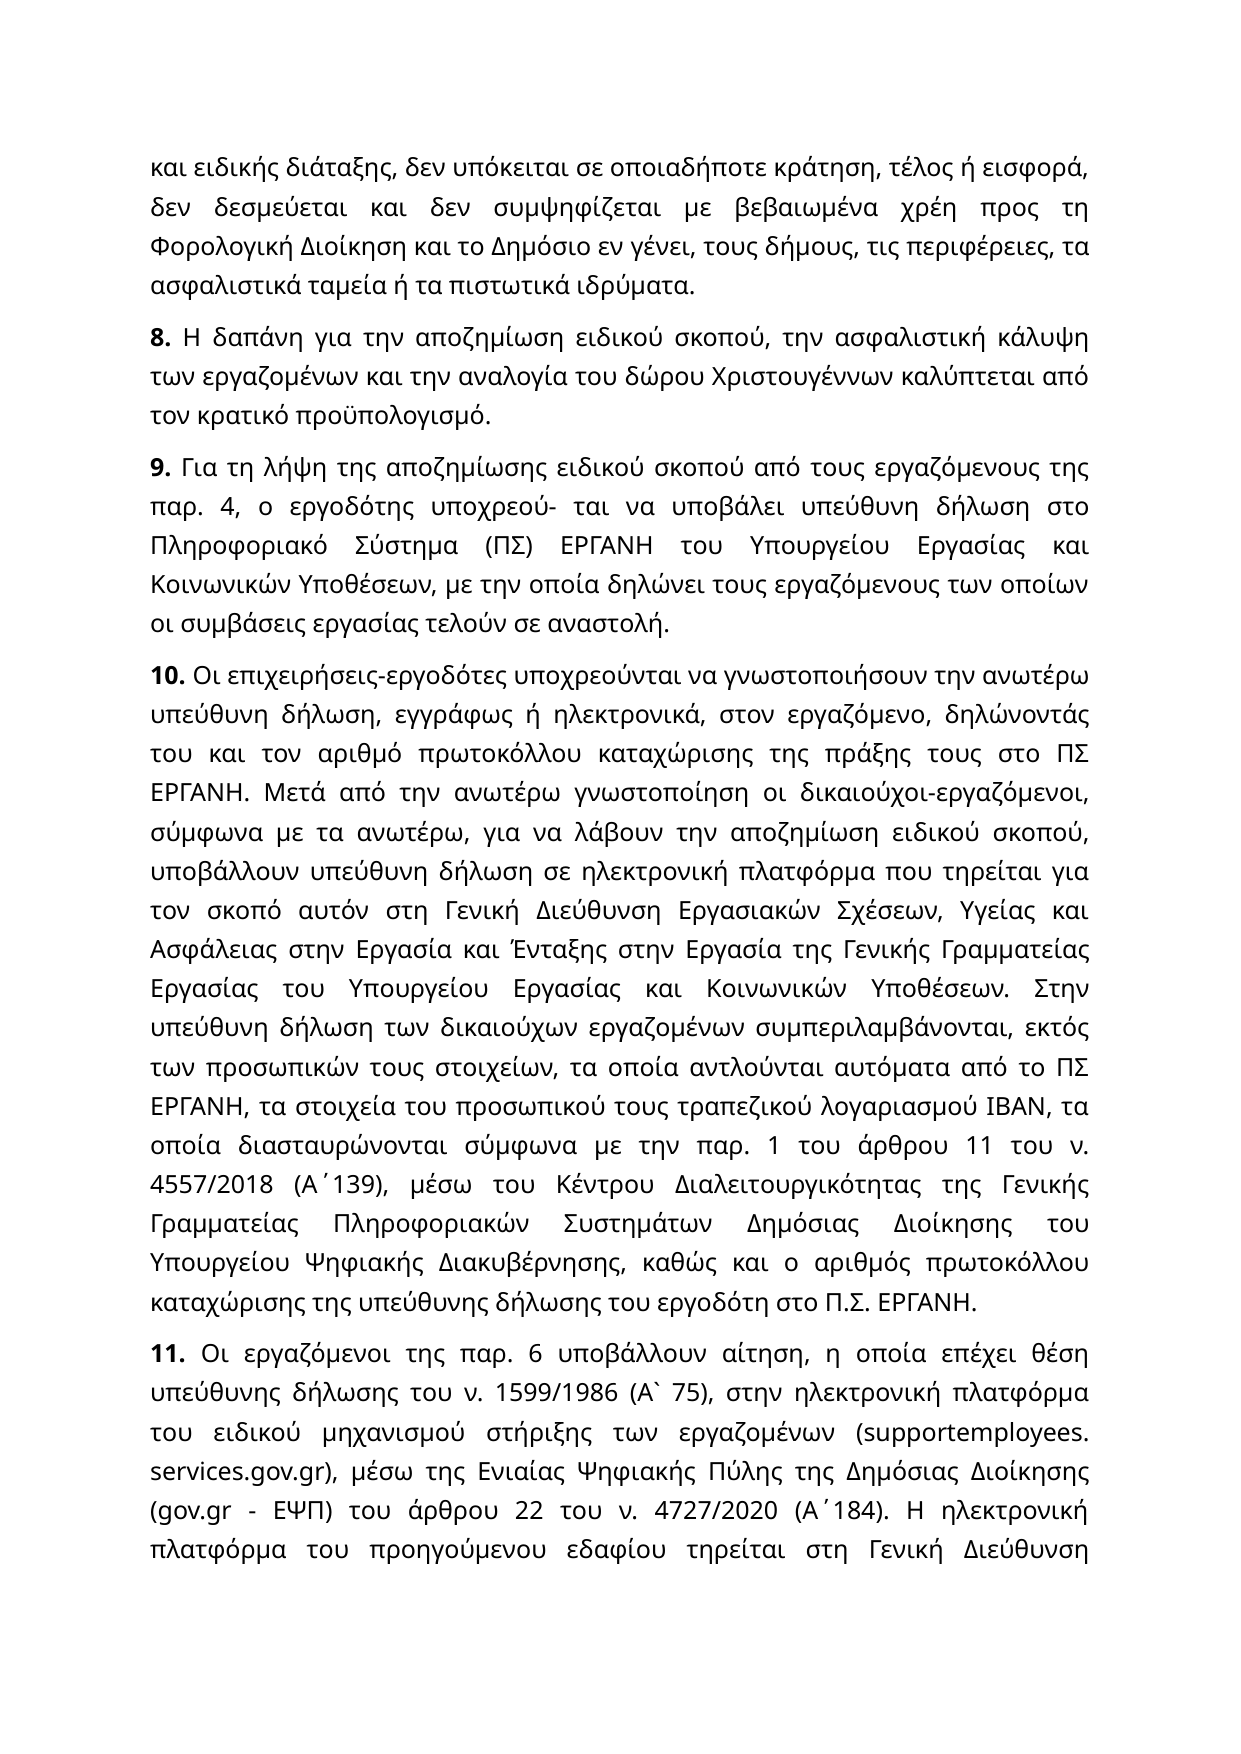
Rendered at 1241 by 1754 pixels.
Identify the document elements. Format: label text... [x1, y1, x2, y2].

text 9. Για τη λήψη της αποζημίωσης ειδικού σκοπού από τους εργαζόμενους της παρ. 4, ο εργοδότης υποχρεού- ται να υποβάλει υπεύθυνη δήλωση στο Πληροφοριακό Σύστημα (ΠΣ) ΕΡΓΑΝΗ του Υπουργείου Εργασίας και Κοινωνικών Υποθέσεων, με την οποία δηλώνει τους εργαζόμενους των οποίων οι συμβάσεις εργασίας τελούν σε αναστολή. [150, 449, 1090, 640]
text 8. Η δαπάνη για την αποζημίωση ειδικού σκοπού, την ασφαλιστική κάλυψη των εργαζομένων και την αναλογία του δώρου Χριστουγέννων καλύπτεται από τον κρατικό προϋπολογισμό. [150, 319, 1090, 432]
text 10. Οι επιχειρήσεις-εργοδότες υποχρεούνται να γνωστοποιήσουν την ανωτέρω υπεύθυνη δήλωση, εγγράφως ή ηλεκτρονικά, στον εργαζόμενο, δηλώνοντάς του και τον αριθμό πρωτοκόλλου καταχώρισης της πράξης τους στο ΠΣ ΕΡΓΑΝΗ. Μετά από την ανωτέρω γνωστοποίηση οι δικαιούχοι-εργαζόμενοι, σύμφωνα με τα ανωτέρω, για να λάβουν την αποζημίωση ειδικού σκοπού, υποβάλλουν υπεύθυνη δήλωση σε ηλεκτρονική πλατφόρμα που τηρείται για τον σκοπό αυτόν στη Γενική Διεύθυνση Εργασιακών Σχέσεων, Υγείας και Ασφάλειας στην Εργασία και Ένταξης στην Εργασία της Γενικής Γραμματείας Εργασίας του Υπουργείου Εργασίας και Κοινωνικών Υποθέσεων. Στην υπεύθυνη δήλωση των δικαιούχων εργαζομένων συμπεριλαμβάνονται, εκτός των προσωπικών τους στοιχείων, τα οποία αντλούνται αυτόματα από το ΠΣ ΕΡΓΑΝΗ, τα στοιχεία του προσωπικού τους τραπεζικού λογαριασμού IBAN, τα οποία διασταυρώνονται σύμφωνα με την παρ. 1 του άρθρου 11 του ν. 4557/2018 (Α΄139), μέσω του Κέντρου Διαλειτουργικότητας της Γενικής Γραμματείας Πληροφοριακών Συστημάτων Δημόσιας Διοίκησης του Υπουργείου Ψηφιακής Διακυβέρνησης, καθώς και ο αριθμός πρωτοκόλλου καταχώρισης της υπεύθυνης δήλωσης του εργοδότη στο Π.Σ. ΕΡΓΑΝΗ. [150, 657, 1090, 1318]
text και ειδικής διάταξης, δεν υπόκειται σε οποιαδήποτε κράτηση, τέλος ή εισφορά, δεν δεσμεύεται και δεν συμψηφίζεται με βεβαιωμένα χρέη προς τη Φορολογική Διοίκηση και το Δημόσιο εν γένει, τους δήμους, τις περιφέρειες, τα ασφαλιστικά ταμεία ή τα πιστωτικά ιδρύματα. [150, 150, 1090, 302]
text 11. Οι εργαζόμενοι της παρ. 6 υποβάλλουν αίτηση, η οποία επέχει θέση υπεύθυνης δήλωσης του ν. 1599/1986 (Α` 75), στην ηλεκτρονική πλατφόρμα του ειδικού μηχανισμού στήριξης των εργαζομένων (supportemployees. services.gov.gr), μέσω της Ενιαίας Ψηφιακής Πύλης της Δημόσιας Διοίκησης (gov.gr - ΕΨΠ) του άρθρου 22 του ν. 4727/2020 (Α΄184). Η ηλεκτρονική πλατφόρμα του προηγούμενου εδαφίου τηρείται στη Γενική Διεύθυνση [150, 1336, 1090, 1566]
